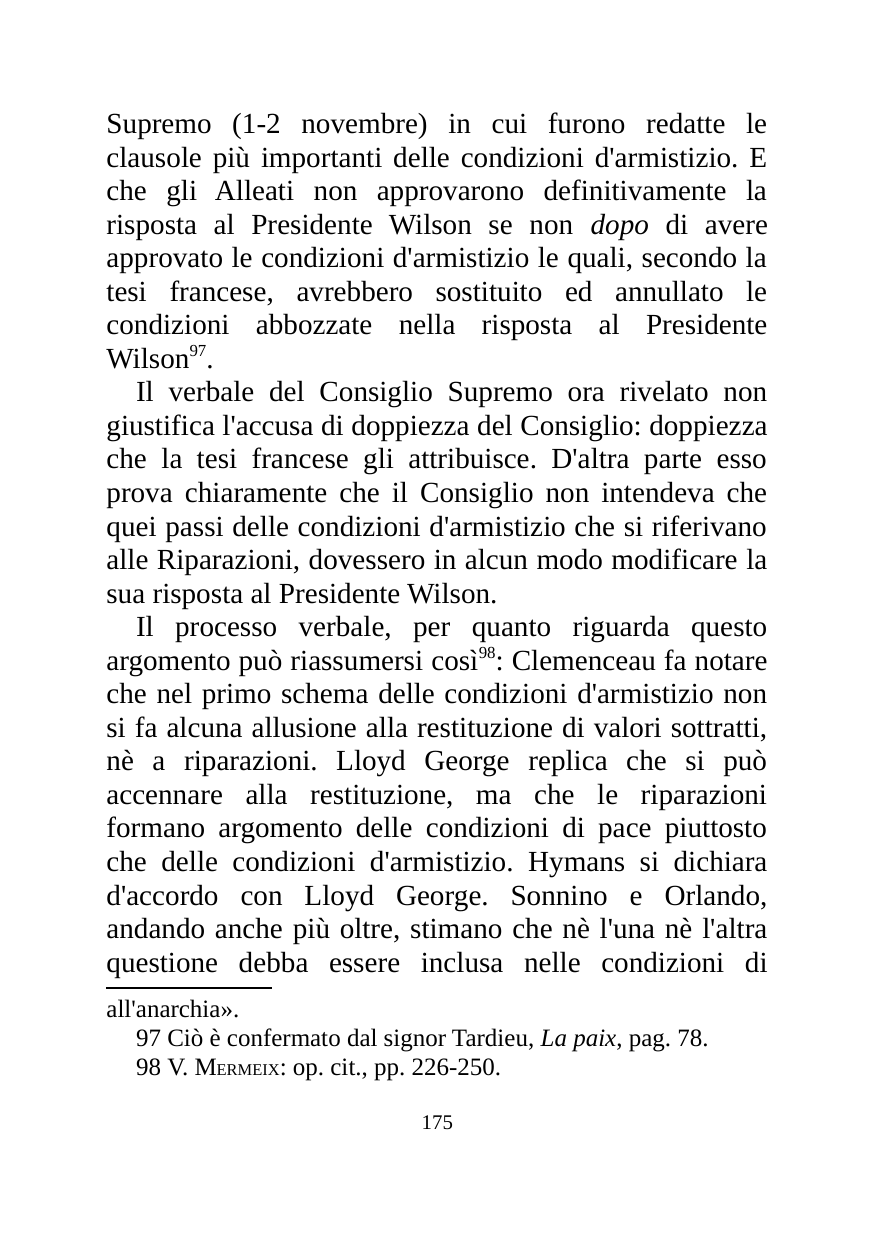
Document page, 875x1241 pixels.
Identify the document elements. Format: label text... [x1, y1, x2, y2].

text Il processo verbale, per quanto riguarda questo argomento può riassumersi così: Clemenceau fa notare che nel primo schema delle condizioni d'armistizio non si fa alcuna allusione alla restituzione di valori sottratti, nè a riparazioni. Lloyd George replica che si può accennare alla restituzione, ma che le riparazioni formano argomento delle condizioni di pace piuttosto che delle condizioni d'armistizio. Hymans si dichiara d'accordo con Lloyd George. Sonnino e Orlando, andando anche più oltre, stimano che nè l'una nè l'altra questione debba essere inclusa nelle condizioni di [106, 609, 768, 978]
text Il verbale del Consiglio Supremo ora rivelato non giustifica l'accusa di doppiezza del Consiglio: doppiezza che la tesi francese gli attribuisce. D'altra parte esso prova chiaramente che il Consiglio non intendeva che quei passi delle condizioni d'armistizio che si riferivano alle Riparazioni, dovessero in alcun modo modificare la sua risposta al Presidente Wilson. [106, 374, 768, 609]
text Supremo (1-2 novembre) in cui furono redatte le clausole più importanti delle condizioni d'armistizio. E che gli Alleati non approvarono definitivamente la risposta al Presidente Wilson se non dopo di avere approvato le condizioni d'armistizio le quali, secondo la tesi francese, avrebbero sostituito ed annullato le condizioni abbozzate nella risposta al Presidente Wilson. [106, 106, 768, 374]
text Ciò è confermato dal signor Tardieu, La paix, pag. 78. [106, 1023, 768, 1052]
text V. Mermeix: op. cit., pp. 226-250. [106, 1052, 768, 1080]
text all'anarchia». [106, 994, 768, 1023]
